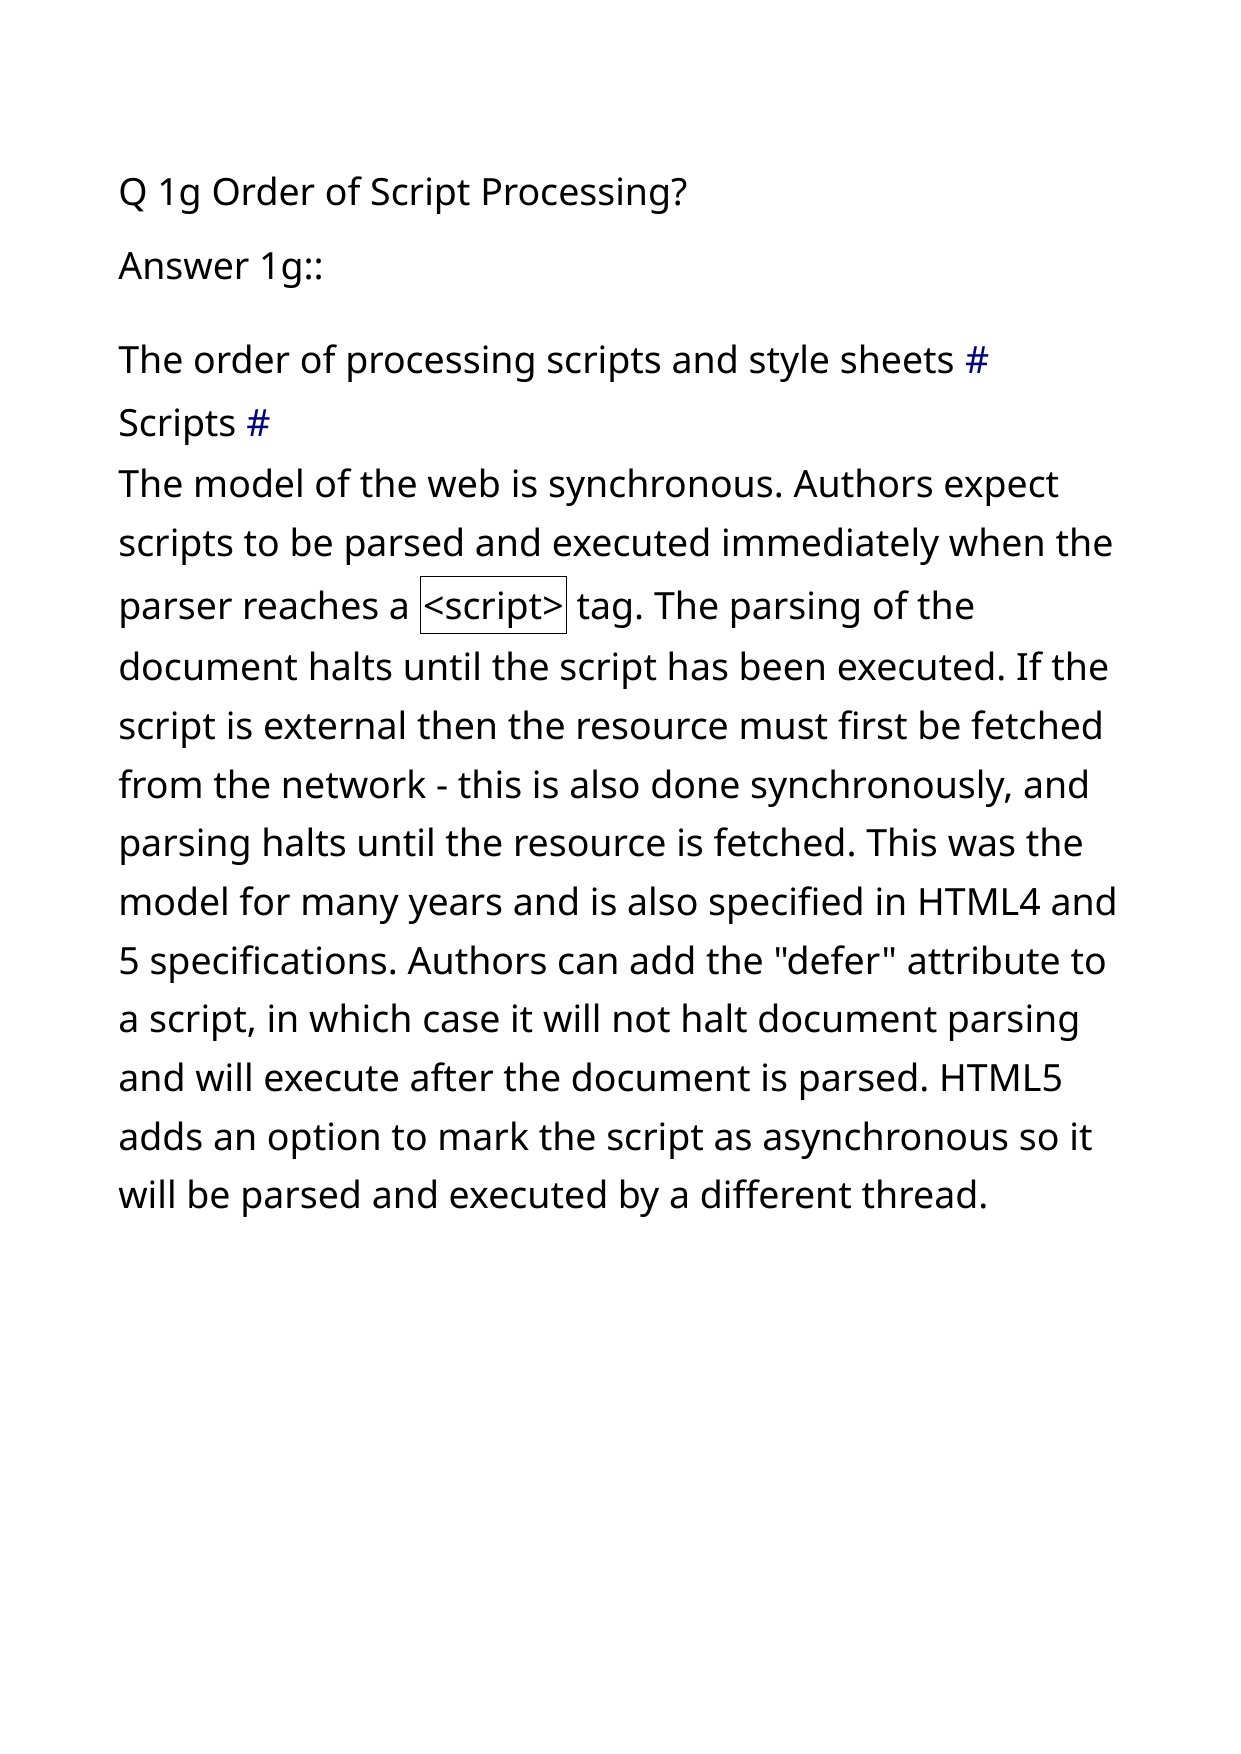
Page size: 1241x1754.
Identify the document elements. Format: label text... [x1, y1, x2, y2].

text The model of the web is synchronous. Authors expect scripts to be parsed and executed immediately when the parser reaches a <script> tag. The parsing of the document halts until the script has been executed. If the script is external then the resource must first be fetched from the network - this is also done synchronously, and parsing halts until the resource is fetched. This was the model for many years and is also specified in HTML4 and 5 specifications. Authors can add the "defer" attribute to a script, in which case it will not halt document parsing and will execute after the document is parsed. HTML5 adds an option to mark the script as asynchronous so it will be parsed and executed by a different thread. [118, 458, 1122, 1219]
text Q 1g Order of Script Processing? [118, 166, 1122, 217]
text Answer 1g:: [118, 239, 1122, 290]
subtitle The order of processing scripts and style sheets # [118, 333, 1122, 384]
subtitle Scripts # [118, 397, 1122, 448]
